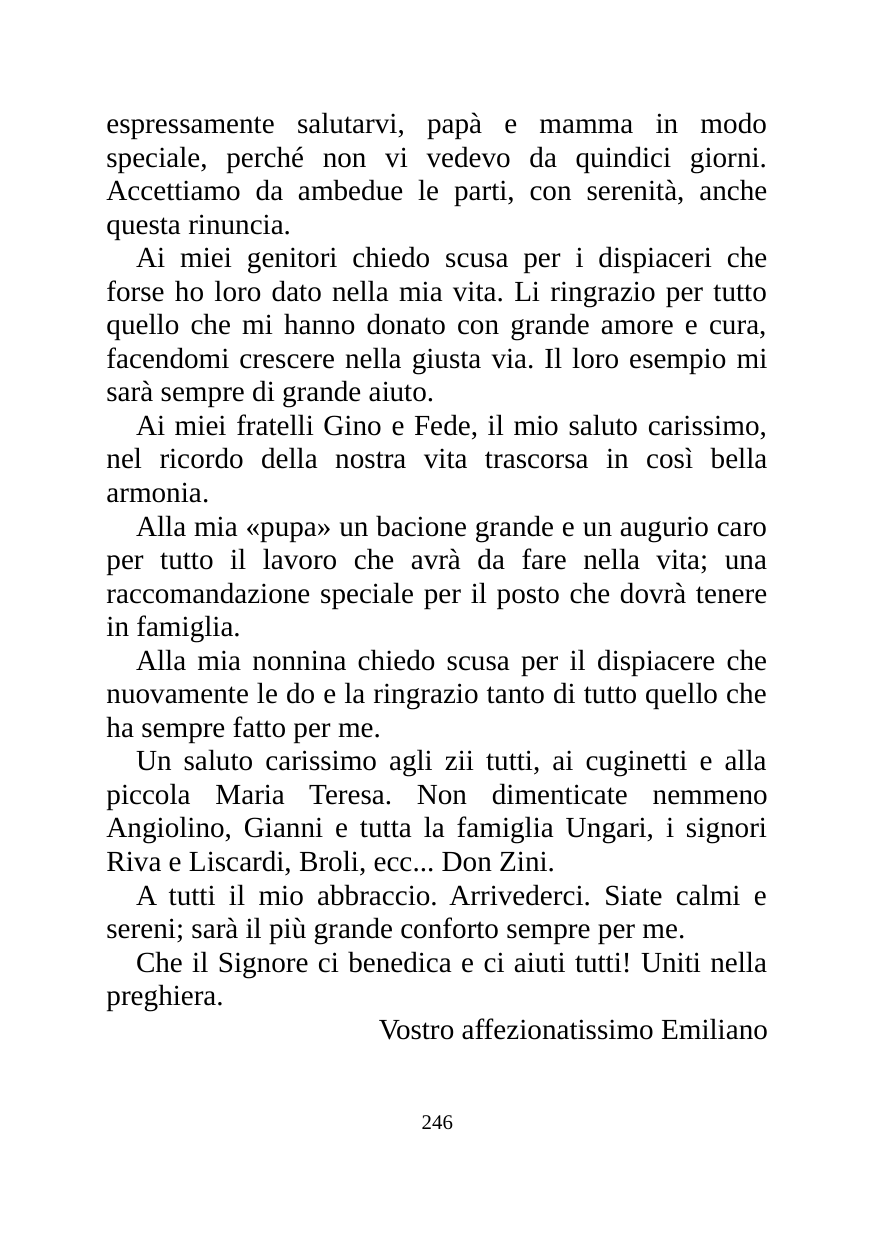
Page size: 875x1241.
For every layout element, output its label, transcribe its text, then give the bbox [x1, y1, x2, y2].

text Ai miei fratelli Gino e Fede, il mio saluto carissimo, nel ricordo della nostra vita trascorsa in così bella armonia. [106, 408, 768, 509]
text A tutti il mio abbraccio. Arrivederci. Siate calmi e sereni; sarà il più grande conforto sempre per me. [106, 878, 768, 945]
text Alla mia «pupa» un bacione grande e un augurio caro per tutto il lavoro che avrà da fare nella vita; una raccomandazione speciale per il posto che dovrà tenere in famiglia. [106, 509, 768, 643]
text Vostro affezionatissimo Emiliano [106, 1012, 768, 1045]
text Che il Signore ci benedica e ci aiuti tutti! Uniti nella preghiera. [106, 945, 768, 1012]
text Alla mia nonnina chiedo scusa per il dispiacere che nuovamente le do e la ringrazio tanto di tutto quello che ha sempre fatto per me. [106, 643, 768, 743]
text Ai miei genitori chiedo scusa per i dispiaceri che forse ho loro dato nella mia vita. Li ringrazio per tutto quello che mi hanno donato con grande amore e cura, facendomi crescere nella giusta via. Il loro esempio mi sarà sempre di grande aiuto. [106, 240, 768, 408]
text espressamente salutarvi, papà e mamma in modo speciale, perché non vi vedevo da quindici giorni. Accettiamo da ambedue le parti, con serenità, anche questa rinuncia. [106, 106, 768, 240]
text Un saluto carissimo agli zii tutti, ai cuginetti e alla piccola Maria Teresa. Non dimenticate nemmeno Angiolino, Gianni e tutta la famiglia Ungari, i signori Riva e Liscardi, Broli, ecc... Don Zini. [106, 743, 768, 878]
